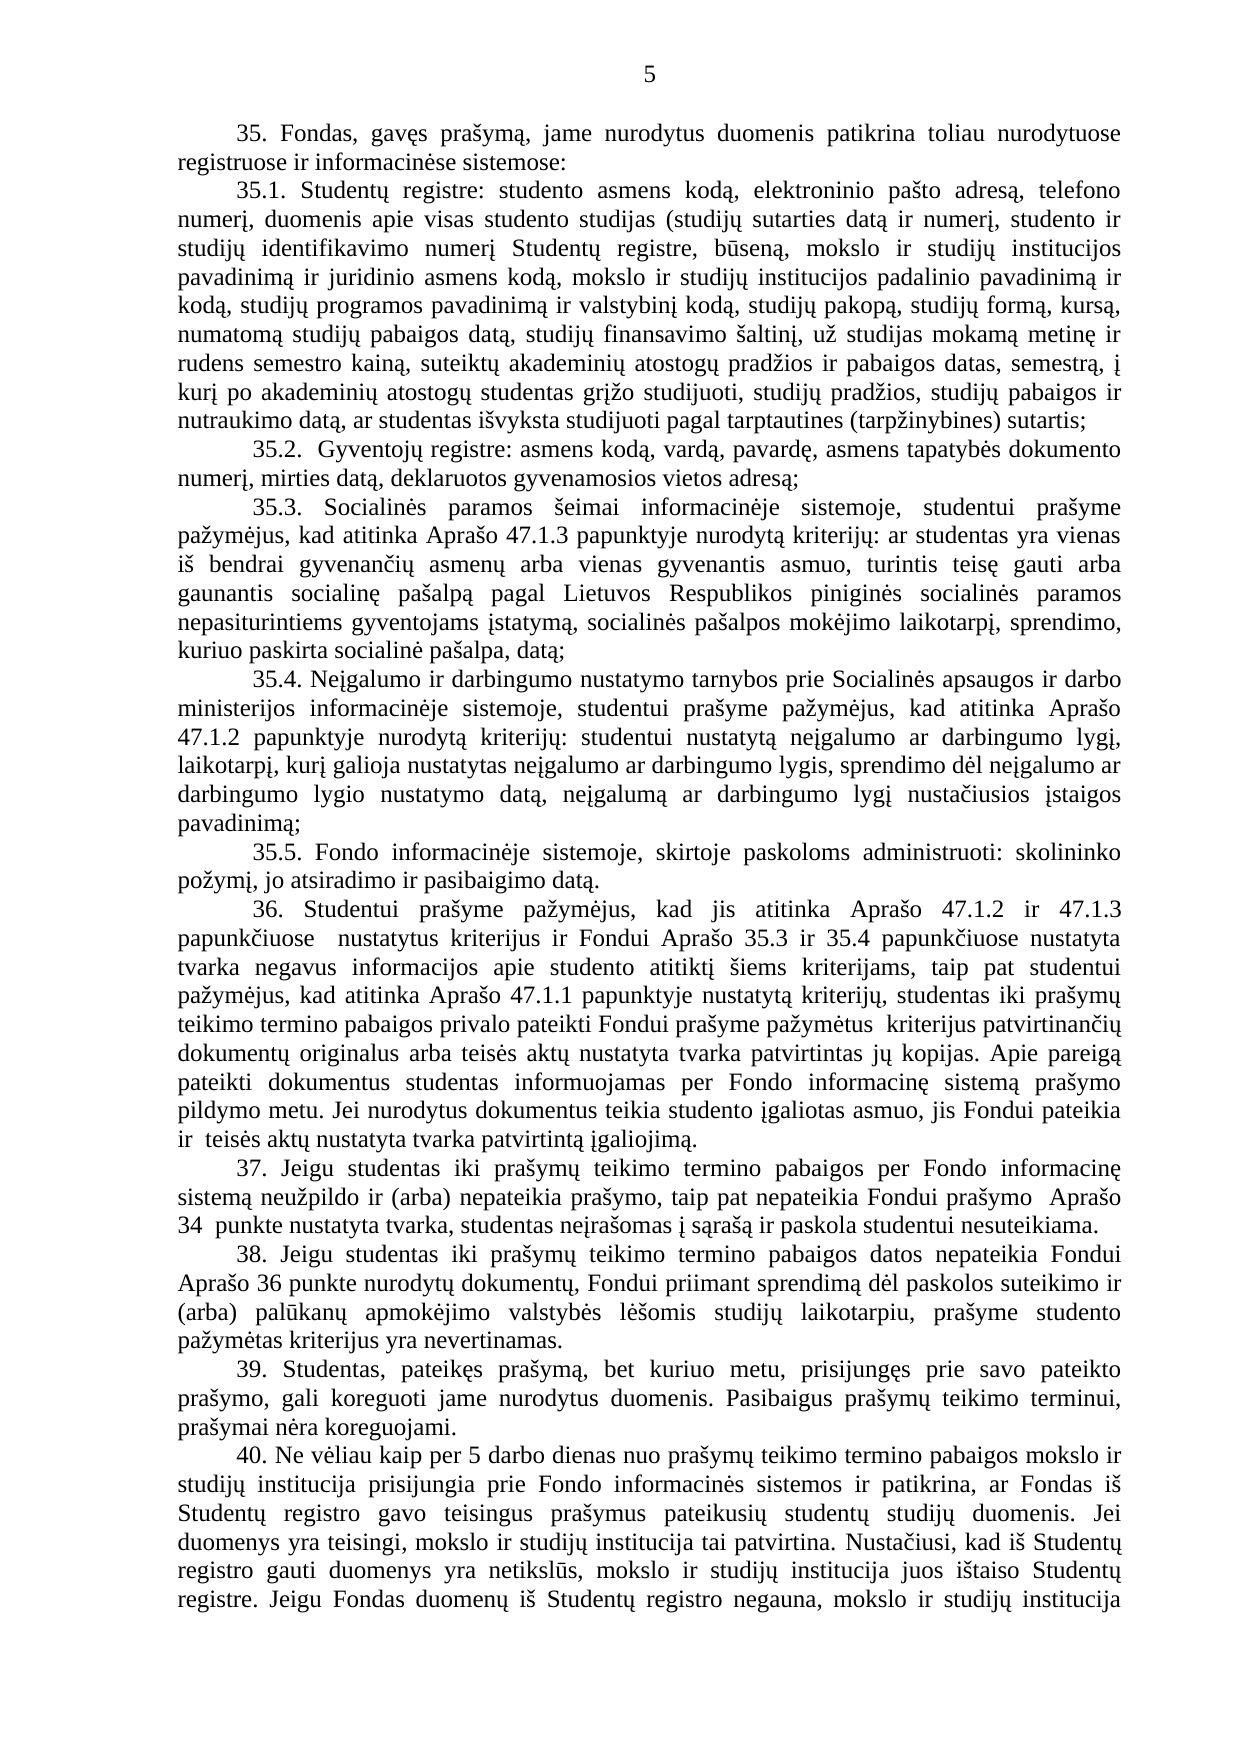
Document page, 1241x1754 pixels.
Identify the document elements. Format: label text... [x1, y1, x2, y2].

text 39. Studentas, pateikęs prašymą, bet kuriuo metu, prisijungęs prie savo pateikto prašymo, gali koreguoti jame nurodytus duomenis. Pasibaigus prašymų teikimo terminui, prašymai nėra koreguojami. [177, 1354, 1122, 1441]
text 35.1. Studentų registre: studento asmens kodą, elektroninio pašto adresą, telefono numerį, duomenis apie visas studento studijas (studijų sutarties datą ir numerį, studento ir studijų identifikavimo numerį Studentų registre, būseną, mokslo ir studijų institucijos pavadinimą ir juridinio asmens kodą, mokslo ir studijų institucijos padalinio pavadinimą ir kodą, studijų programos pavadinimą ir valstybinį kodą, studijų pakopą, studijų formą, kursą, numatomą studijų pabaigos datą, studijų finansavimo šaltinį, už studijas mokamą metinę ir rudens semestro kainą, suteiktų akademinių atostogų pradžios ir pabaigos datas, semestrą, į kurį po akademinių atostogų studentas grįžo studijuoti, studijų pradžios, studijų pabaigos ir nutraukimo datą, ar studentas išvyksta studijuoti pagal tarptautines (tarpžinybines) sutartis; [177, 176, 1122, 434]
text 35.4. Neįgalumo ir darbingumo nustatymo tarnybos prie Socialinės apsaugos ir darbo ministerijos informacinėje sistemoje, studentui prašyme pažymėjus, kad atitinka Aprašo 47.1.2 papunktyje nurodytą kriterijų: studentui nustatytą neįgalumo ar darbingumo lygį, laikotarpį, kurį galioja nustatytas neįgalumo ar darbingumo lygis, sprendimo dėl neįgalumo ar darbingumo lygio nustatymo datą, neįgalumą ar darbingumo lygį nustačiusios įstaigos pavadinimą; [177, 664, 1122, 837]
text 35. Fondas, gavęs prašymą, jame nurodytus duomenis patikrina toliau nurodytuose registruose ir informacinėse sistemose: [177, 118, 1122, 176]
text 35.3. Socialinės paramos šeimai informacinėje sistemoje, studentui prašyme pažymėjus, kad atitinka Aprašo 47.1.3 papunktyje nurodytą kriterijų: ar studentas yra vienas iš bendrai gyvenančių asmenų arba vienas gyvenantis asmuo, turintis teisę gauti arba gaunantis socialinę pašalpą pagal Lietuvos Respublikos piniginės socialinės paramos nepasiturintiems gyventojams įstatymą, socialinės pašalpos mokėjimo laikotarpį, sprendimo, kuriuo paskirta socialinė pašalpa, datą; [177, 492, 1122, 664]
text 37. Jeigu studentas iki prašymų teikimo termino pabaigos per Fondo informacinę sistemą neužpildo ir (arba) nepateikia prašymo, taip pat nepateikia Fondui prašymo Aprašo 34 punkte nustatyta tvarka, studentas neįrašomas į sąrašą ir paskola studentui nesuteikiama. [177, 1153, 1122, 1239]
text 38. Jeigu studentas iki prašymų teikimo termino pabaigos datos nepateikia Fondui Aprašo 36 punkte nurodytų dokumentų, Fondui priimant sprendimą dėl paskolos suteikimo ir (arba) palūkanų apmokėjimo valstybės lėšomis studijų laikotarpiu, prašyme studento pažymėtas kriterijus yra nevertinamas. [177, 1239, 1122, 1354]
text 35.5. Fondo informacinėje sistemoje, skirtoje paskoloms administruoti: skolininko požymį, jo atsiradimo ir pasibaigimo datą. [177, 837, 1122, 894]
text 40. Ne vėliau kaip per 5 darbo dienas nuo prašymų teikimo termino pabaigos mokslo ir studijų institucija prisijungia prie Fondo informacinės sistemos ir patikrina, ar Fondas iš Studentų registro gavo teisingus prašymus pateikusių studentų studijų duomenis. Jei duomenys yra teisingi, mokslo ir studijų institucija tai patvirtina. Nustačiusi, kad iš Studentų registro gauti duomenys yra netikslūs, mokslo ir studijų institucija juos ištaiso Studentų registre. Jeigu Fondas duomenų iš Studentų registro negauna, mokslo ir studijų institucija [177, 1441, 1122, 1613]
text 35.2. Gyventojų registre: asmens kodą, vardą, pavardę, asmens tapatybės dokumento numerį, mirties datą, deklaruotos gyvenamosios vietos adresą; [177, 434, 1122, 492]
text 36. Studentui prašyme pažymėjus, kad jis atitinka Aprašo 47.1.2 ir 47.1.3 papunkčiuose nustatytus kriterijus ir Fondui Aprašo 35.3 ir 35.4 papunkčiuose nustatyta tvarka negavus informacijos apie studento atitiktį šiems kriterijams, taip pat studentui pažymėjus, kad atitinka Aprašo 47.1.1 papunktyje nustatytą kriterijų, studentas iki prašymų teikimo termino pabaigos privalo pateikti Fondui prašyme pažymėtus kriterijus patvirtinančių dokumentų originalus arba teisės aktų nustatyta tvarka patvirtintas jų kopijas. Apie pareigą pateikti dokumentus studentas informuojamas per Fondo informacinę sistemą prašymo pildymo metu. Jei nurodytus dokumentus teikia studento įgaliotas asmuo, jis Fondui pateikia ir teisės aktų nustatyta tvarka patvirtintą įgaliojimą. [177, 894, 1122, 1153]
